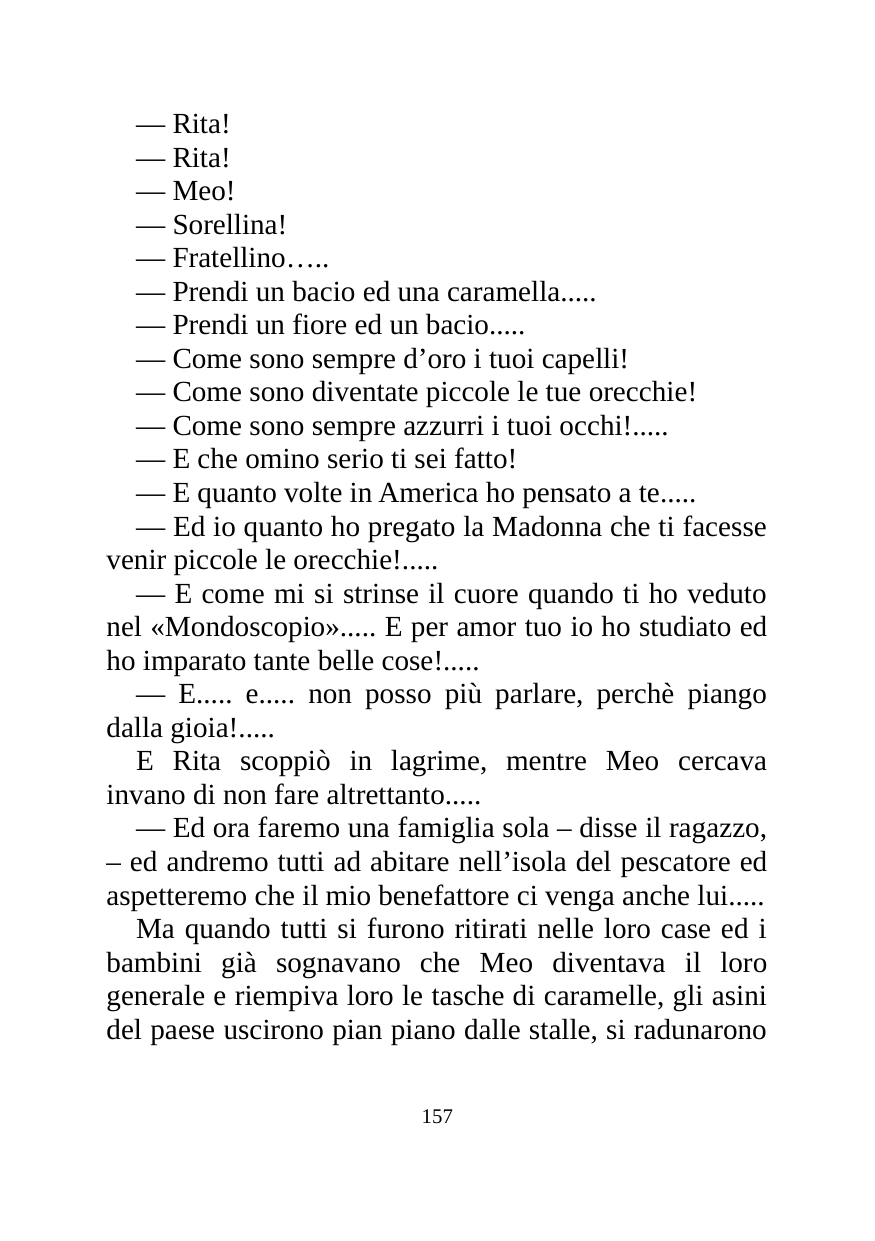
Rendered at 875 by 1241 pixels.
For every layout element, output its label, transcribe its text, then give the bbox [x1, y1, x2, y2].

text — E quanto volte in America ho pensato a te..... [106, 475, 768, 509]
text — Ed io quanto ho pregato la Madonna che ti facesse venir piccole le orecchie!..... [106, 509, 768, 576]
text — E come mi si strinse il cuore quando ti ho veduto nel «Mondoscopio»..... E per amor tuo io ho studiato ed ho imparato tante belle cose!..... [106, 576, 768, 676]
text — Come sono sempre d’oro i tuoi capelli! [106, 341, 768, 374]
text — E..... e..... non posso più parlare, perchè piango dalla gioia!..... [106, 676, 768, 743]
text Ma quando tutti si furono ritirati nelle loro case ed i bambini già sognavano che Meo diventava il loro generale e riempiva loro le tasche di caramelle, gli asini del paese uscirono pian piano dalle stalle, si radunarono [106, 911, 768, 1045]
text — Rita! [106, 106, 768, 140]
text — Ed ora faremo una famiglia sola – disse il ragazzo, – ed andremo tutti ad abitare nell’isola del pescatore ed aspetteremo che il mio benefattore ci venga anche lui..... [106, 811, 768, 911]
text — Fratellino….. [106, 240, 768, 274]
text E Rita scoppiò in lagrime, mentre Meo cercava invano di non fare altrettanto..... [106, 743, 768, 811]
text — Come sono sempre azzurri i tuoi occhi!..... [106, 408, 768, 442]
text — Prendi un fiore ed un bacio..... [106, 307, 768, 341]
text — Meo! [106, 173, 768, 207]
text — Come sono diventate piccole le tue orecchie! [106, 374, 768, 408]
text — Sorellina! [106, 207, 768, 240]
text — Rita! [106, 140, 768, 173]
text — Prendi un bacio ed una caramella..... [106, 274, 768, 307]
text — E che omino serio ti sei fatto! [106, 442, 768, 475]
